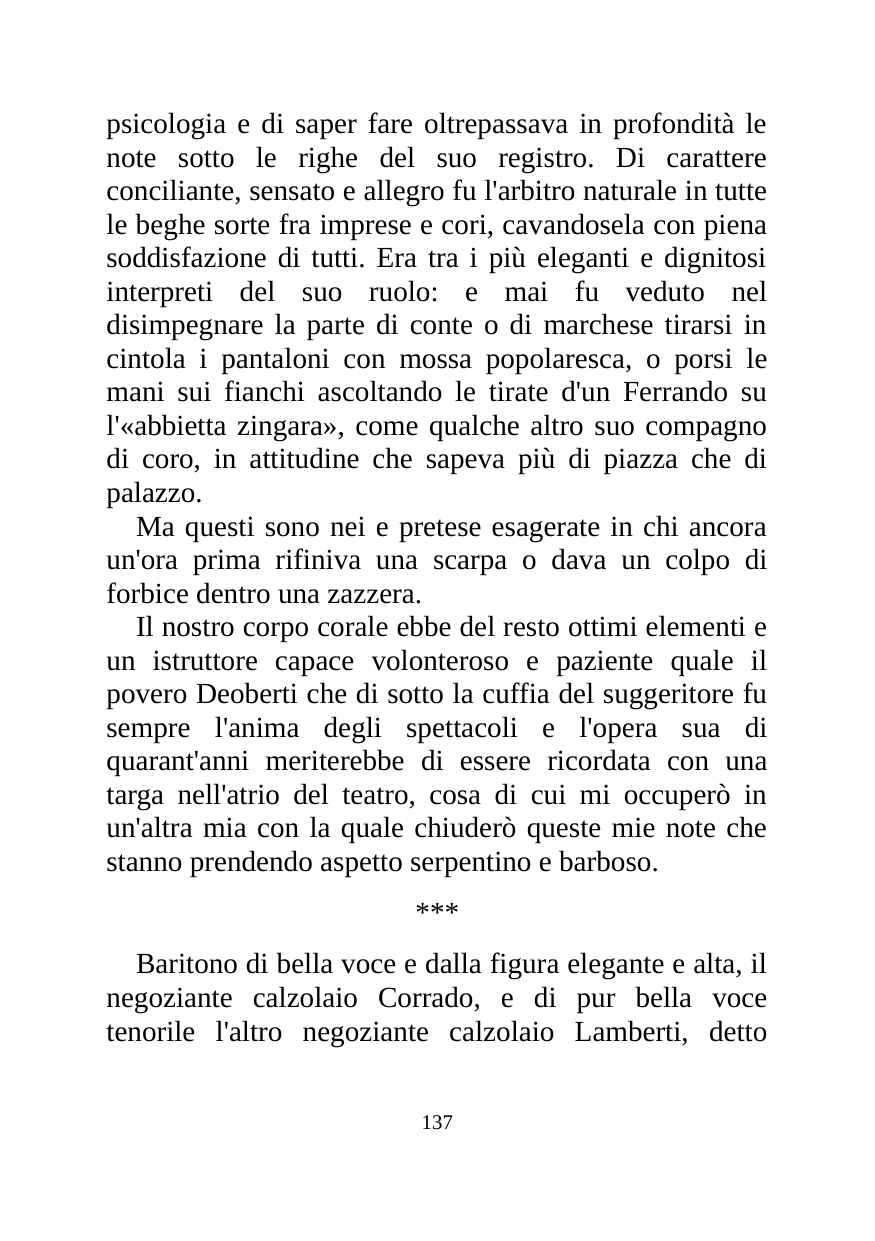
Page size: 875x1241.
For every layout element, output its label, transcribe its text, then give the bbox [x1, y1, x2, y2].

text Baritono di bella voce e dalla figura elegante e alta, il negoziante calzolaio Corrado, e di pur bella voce tenorile l'altro negoziante calzolaio Lamberti, detto [106, 947, 768, 1047]
text Il nostro corpo corale ebbe del resto ottimi elementi e un istruttore capace volonteroso e paziente quale il povero Deoberti che di sotto la cuffia del suggeritore fu sempre l'anima degli spettacoli e l'opera sua di quarant'anni meriterebbe di essere ricordata con una targa nell'atrio del teatro, cosa di cui mi occuperò in un'altra mia con la quale chiuderò queste mie note che stanno prendendo aspetto serpentino e barboso. [106, 609, 768, 878]
text *** [106, 895, 768, 929]
text Ma questi sono nei e pretese esagerate in chi ancora un'ora prima rifiniva una scarpa o dava un colpo di forbice dentro una zazzera. [106, 509, 768, 609]
text psicologia e di saper fare oltrepassava in profondità le note sotto le righe del suo registro. Di carattere conciliante, sensato e allegro fu l'arbitro naturale in tutte le beghe sorte fra imprese e cori, cavandosela con piena soddisfazione di tutti. Era tra i più eleganti e dignitosi interpreti del suo ruolo: e mai fu veduto nel disimpegnare la parte di conte o di marchese tirarsi in cintola i pantaloni con mossa popolaresca, o porsi le mani sui fianchi ascoltando le tirate d'un Ferrando su l'«abbietta zingara», come qualche altro suo compagno di coro, in attitudine che sapeva più di piazza che di palazzo. [106, 106, 768, 509]
